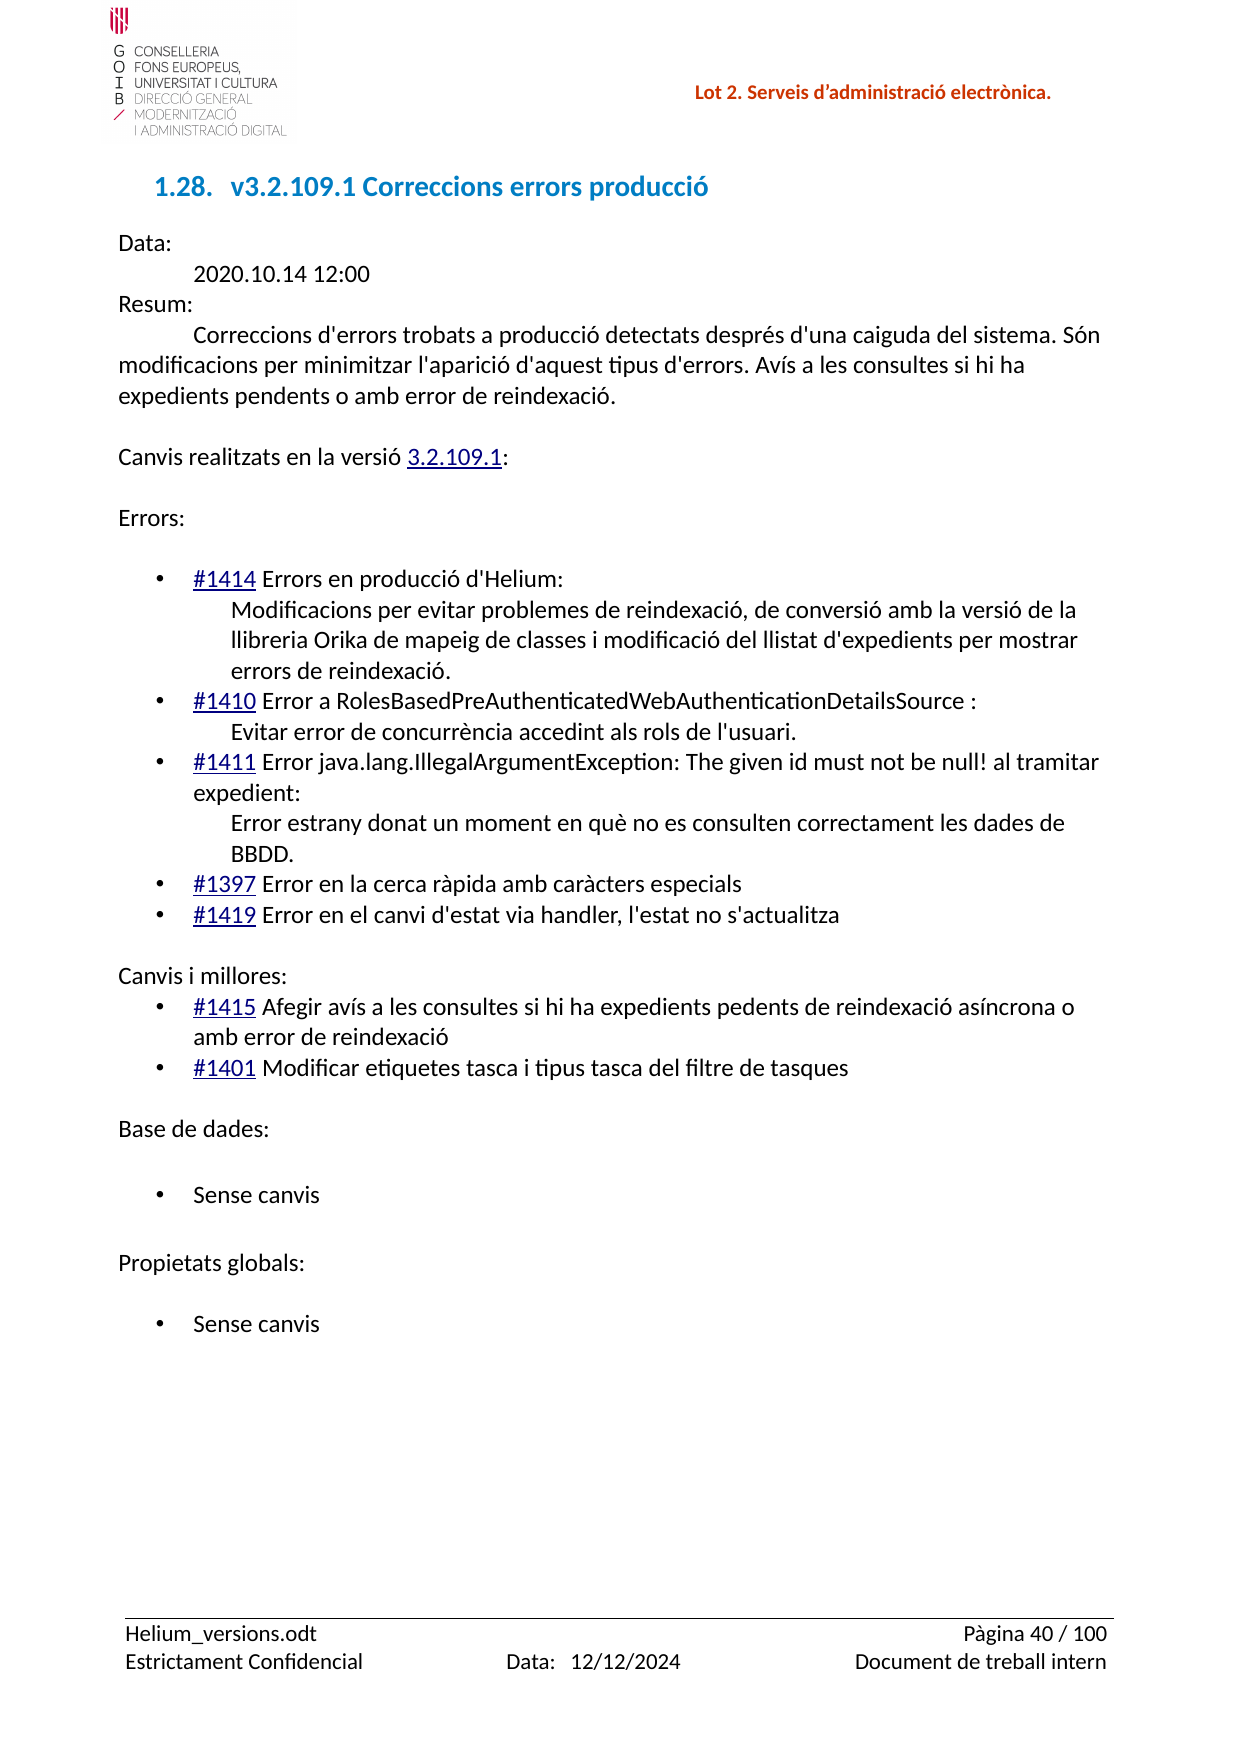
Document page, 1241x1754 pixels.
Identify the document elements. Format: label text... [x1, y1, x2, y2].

text Base de dades: [118, 1113, 1122, 1143]
text 2020.10.14 12:00 [118, 258, 1122, 289]
list Evitar error de concurrència accedint als rols de l'usuari. [193, 716, 1122, 746]
text Errors: [118, 502, 1122, 533]
text Data: [118, 228, 1122, 258]
list Error estrany donat un moment en què no es consulten correctament les dades de BBDD. [193, 807, 1122, 868]
list #1419 Error en el canvi d'estat via handler, l'estat no s'actualitza [156, 899, 1122, 929]
list Sense canvis [156, 1180, 1122, 1210]
text Canvis realitzats en la versió 3.2.109.1: [118, 441, 1122, 472]
list #1397 Error en la cerca ràpida amb caràcters especials [156, 868, 1122, 899]
text Resum: [118, 289, 1122, 319]
picture [100, 0, 297, 144]
list #1414 Errors en producció d'Helium: [156, 563, 1122, 594]
list #1410 Error a RolesBasedPreAuthenticatedWebAuthenticationDetailsSource : [156, 685, 1122, 716]
list #1415 Afegir avís a les consultes si hi ha expedients pedents de reindexació asíncrona o amb error de reindexació [156, 991, 1122, 1052]
list #1401 Modificar etiquetes tasca i tipus tasca del filtre de tasques [156, 1052, 1122, 1082]
text Canvis i millores: [118, 960, 1122, 991]
text Propietats globals: [118, 1247, 1122, 1277]
subtitle v3.2.109.1 Correccions errors producció [153, 168, 1122, 204]
text Correccions d'errors trobats a producció detectats després d'una caiguda del sistema. Són modificacions per minimitzar l'aparició d'aquest tipus d'errors. Avís a les consultes si hi ha expedients pendents o amb error de reindexació. [118, 319, 1122, 411]
list #1411 Error java.lang.IllegalArgumentException: The given id must not be null! al tramitar expedient: [156, 746, 1122, 807]
list Modificacions per evitar problemes de reindexació, de conversió amb la versió de la llibreria Orika de mapeig de classes i modificació del llistat d'expedients per mostrar errors de reindexació. [193, 594, 1122, 685]
list Sense canvis [156, 1308, 1122, 1338]
